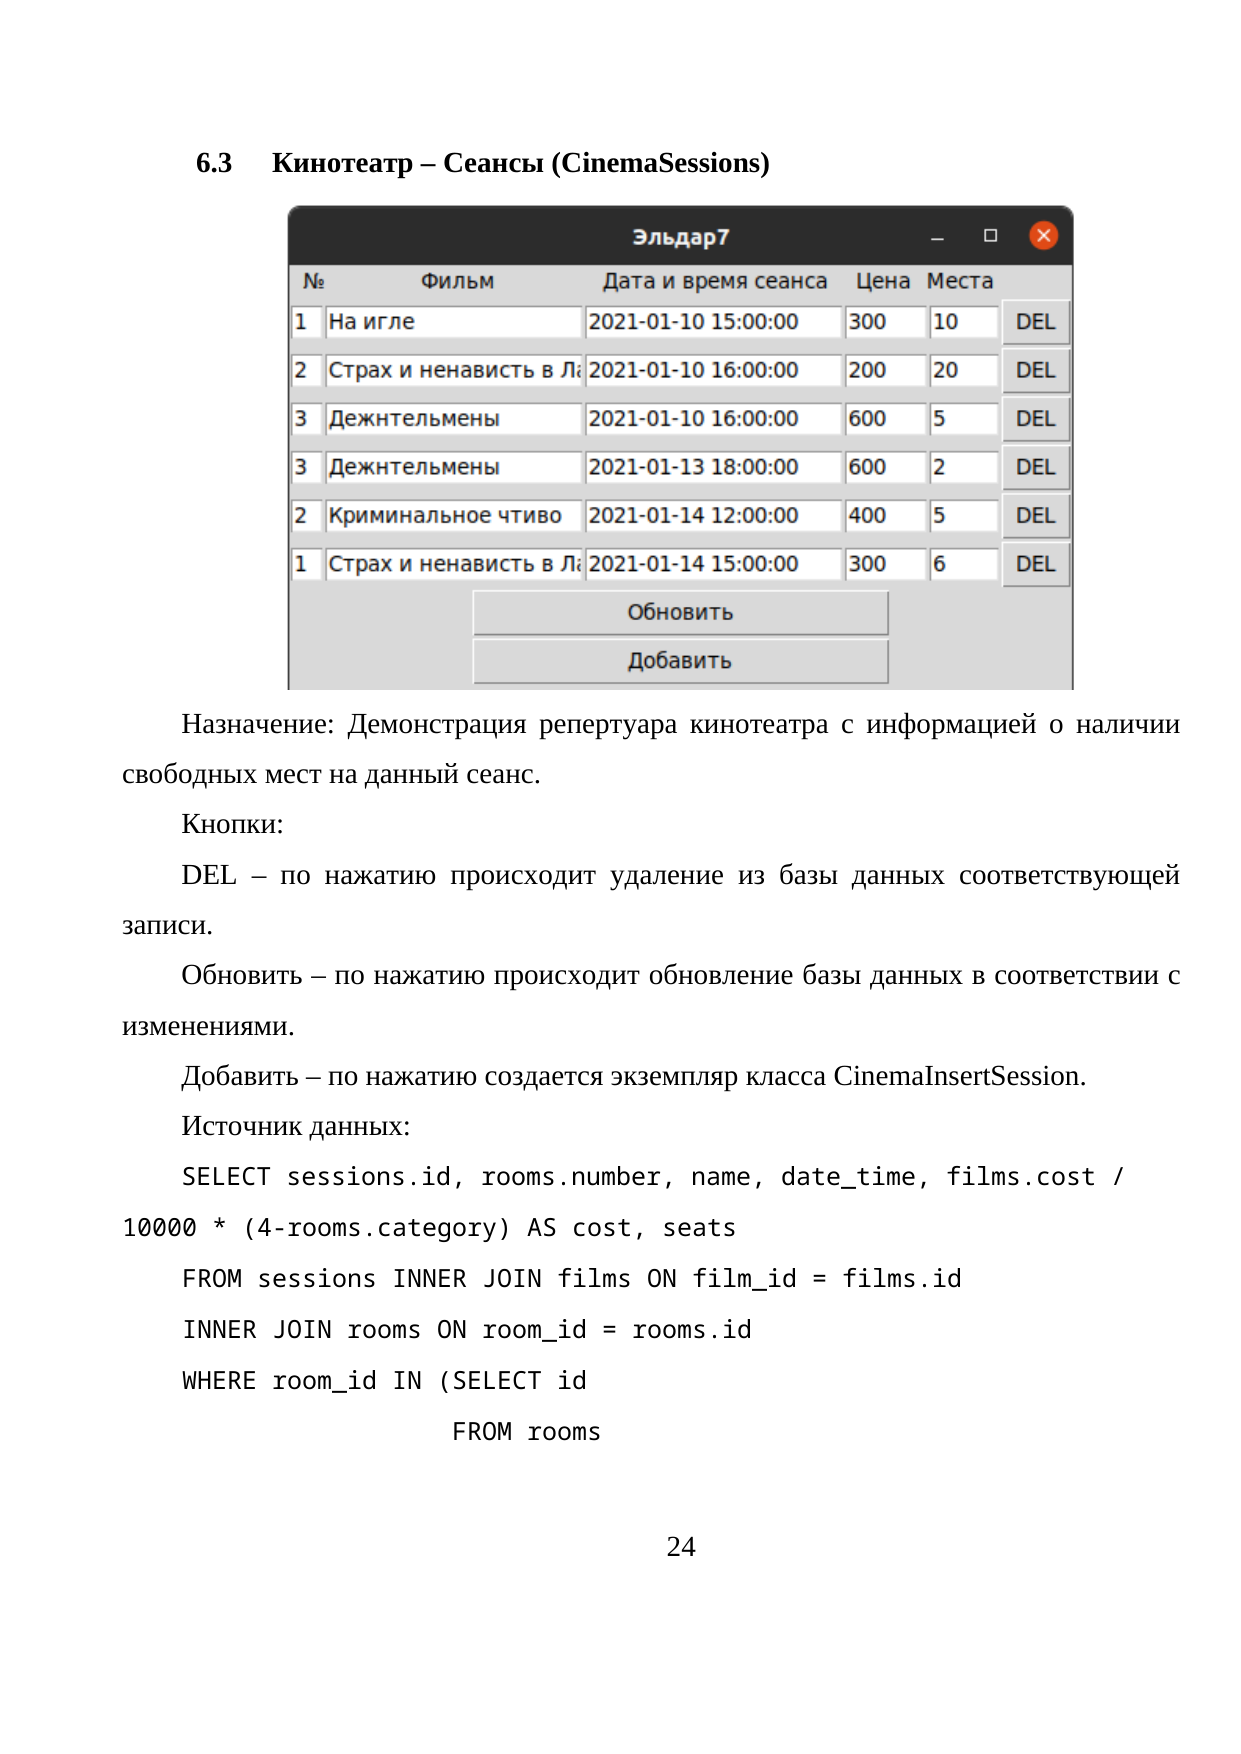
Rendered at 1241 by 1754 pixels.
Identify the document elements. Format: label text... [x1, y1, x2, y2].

subtitle Кинотеатр – Сеансы (CinemaSessions) [196, 145, 1181, 178]
text Добавить – по нажатию создается экземпляр класса CinemaInsertSession. [122, 1058, 1181, 1092]
text Источник данных: [122, 1108, 1181, 1142]
text Кнопки: [122, 807, 1181, 840]
text SELECT sessions.id, rooms.number, name, date_time, films.cost / 10000 * (4-rooms.category) AS cost, seats FROM sessions INNER JOIN films ON film_id = films.id INNER JOIN rooms ON room_id = rooms.id WHERE room_id IN (SELECT id FROM rooms [122, 1159, 1181, 1448]
picture [274, 195, 1088, 690]
text Назначение: Демонстрация репертуара кинотеатра с информацией о наличии свободных мест на данный сеанс. [122, 706, 1181, 790]
text DEL – по нажатию происходит удаление из базы данных соответствующей записи. [122, 857, 1181, 941]
text Обновить – по нажатию происходит обновление базы данных в соответствии с изменениями. [122, 957, 1181, 1041]
